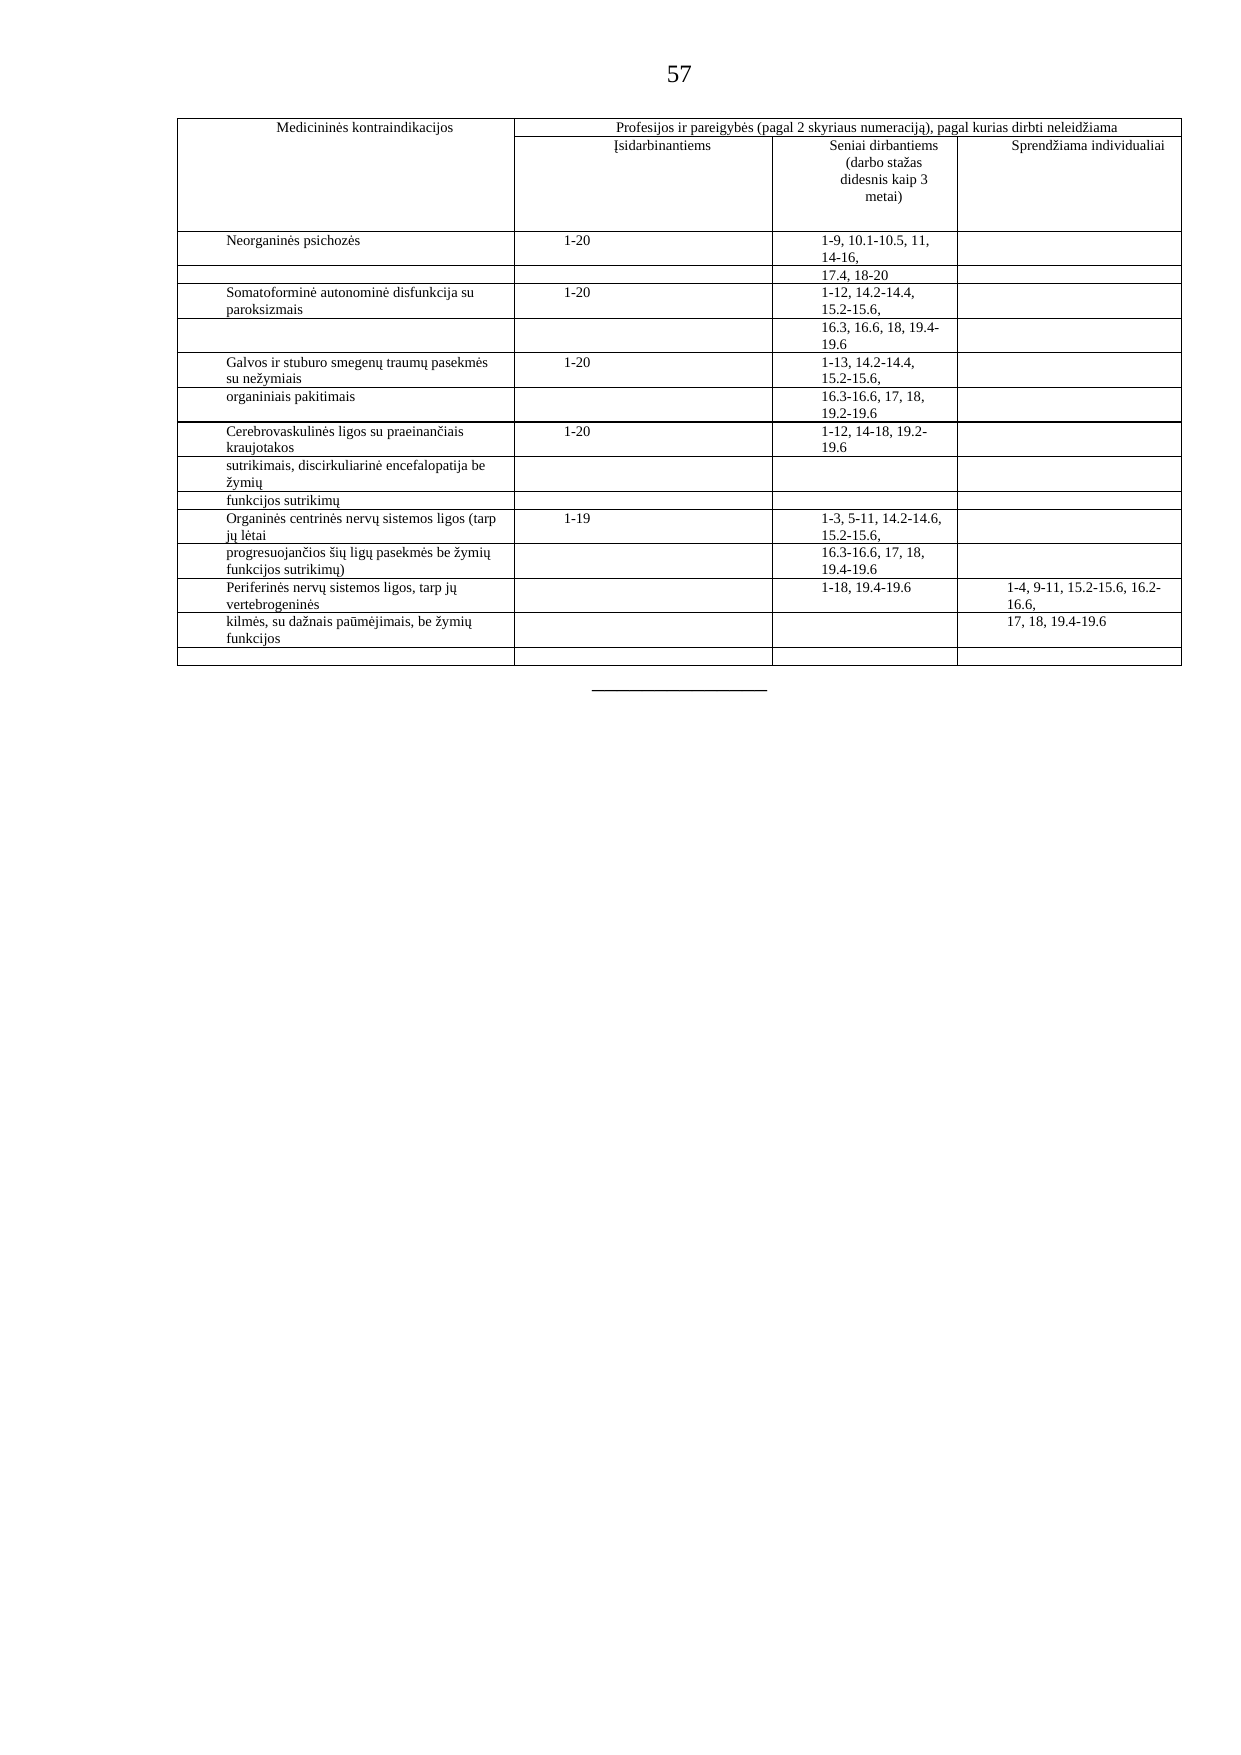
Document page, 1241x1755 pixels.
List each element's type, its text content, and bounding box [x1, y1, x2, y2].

table_cell [515, 457, 772, 491]
table_cell Sprendžiama individualiai [958, 137, 1181, 231]
table_cell 17.4, 18-20 [773, 266, 957, 283]
table_cell [773, 648, 957, 664]
table_cell [958, 492, 1181, 508]
table_cell Organinės centrinės nervų sistemos ligos (tarp jų lėtai [178, 510, 514, 543]
table_cell [958, 648, 1181, 664]
table_cell [515, 492, 772, 508]
table_header Profesijos ir pareigybės (pagal 2 skyriaus numeraciją), pagal kurias dirbti neleidžiama [515, 119, 1181, 136]
table_cell organiniais pakitimais [178, 388, 514, 421]
table_cell 17, 18, 19.4-19.6 [958, 613, 1181, 647]
table_cell 1-12, 14.2-14.4, 15.2-15.6, [773, 284, 957, 318]
text ______________ [177, 666, 1181, 694]
table_cell [515, 579, 772, 612]
table_cell Galvos ir stuburo smegenų traumų pasekmės su nežymiais [178, 353, 514, 387]
table_cell Seniai dirbantiems (darbo stažas didesnis kaip 3 metai) [773, 137, 957, 231]
table_cell Periferinės nervų sistemos ligos, tarp jų vertebrogeninės [178, 579, 514, 612]
table_cell [178, 319, 514, 352]
table_cell kilmės, su dažnais paūmėjimais, be žymių funkcijos [178, 613, 514, 647]
table_cell [958, 284, 1181, 318]
table_cell 1-20 [515, 423, 772, 456]
table_cell [515, 613, 772, 647]
table_cell Neorganinės psichozės [178, 232, 514, 265]
table_cell [178, 266, 514, 283]
table_cell [958, 457, 1181, 491]
table_cell [515, 388, 772, 421]
table_header Medicininės kontraindikacijos [178, 119, 514, 231]
table_cell 1-20 [515, 232, 772, 265]
table_cell [958, 544, 1181, 578]
table_cell 1-9, 10.1-10.5, 11, 14-16, [773, 232, 957, 265]
table_cell Cerebrovaskulinės ligos su praeinančiais kraujotakos [178, 423, 514, 456]
table_cell [515, 544, 772, 578]
table_cell 1-12, 14-18, 19.2-19.6 [773, 423, 957, 456]
table_cell 16.3-16.6, 17, 18, 19.4-19.6 [773, 544, 957, 578]
table_cell Įsidarbinantiems [515, 137, 772, 231]
table_cell 1-19 [515, 510, 772, 543]
table_cell 16.3-16.6, 17, 18, 19.2-19.6 [773, 388, 957, 421]
table_cell [515, 266, 772, 283]
table_cell sutrikimais, discirkuliarinė encefalopatija be žymių [178, 457, 514, 491]
table_cell progresuojančios šių ligų pasekmės be žymių funkcijos sutrikimų) [178, 544, 514, 578]
table_cell 1-20 [515, 284, 772, 318]
table_cell Somatoforminė autonominė disfunkcija su paroksizmais [178, 284, 514, 318]
table_cell [773, 457, 957, 491]
table_cell [178, 648, 514, 664]
table_cell [773, 613, 957, 647]
table_cell funkcijos sutrikimų [178, 492, 514, 508]
table_cell 1-3, 5-11, 14.2-14.6, 15.2-15.6, [773, 510, 957, 543]
table_cell 1-4, 9-11, 15.2-15.6, 16.2-16.6, [958, 579, 1181, 612]
table_cell [958, 423, 1181, 456]
table_cell [958, 266, 1181, 283]
table_cell [515, 648, 772, 664]
table_cell [958, 232, 1181, 265]
table_cell 1-20 [515, 353, 772, 387]
table_cell 1-13, 14.2-14.4, 15.2-15.6, [773, 353, 957, 387]
table_cell [958, 353, 1181, 387]
table_cell [958, 319, 1181, 352]
table_cell 16.3, 16.6, 18, 19.4-19.6 [773, 319, 957, 352]
table_cell 1-18, 19.4-19.6 [773, 579, 957, 612]
table_cell [515, 319, 772, 352]
table_cell [958, 510, 1181, 543]
table_cell [958, 388, 1181, 421]
table_cell [773, 492, 957, 508]
